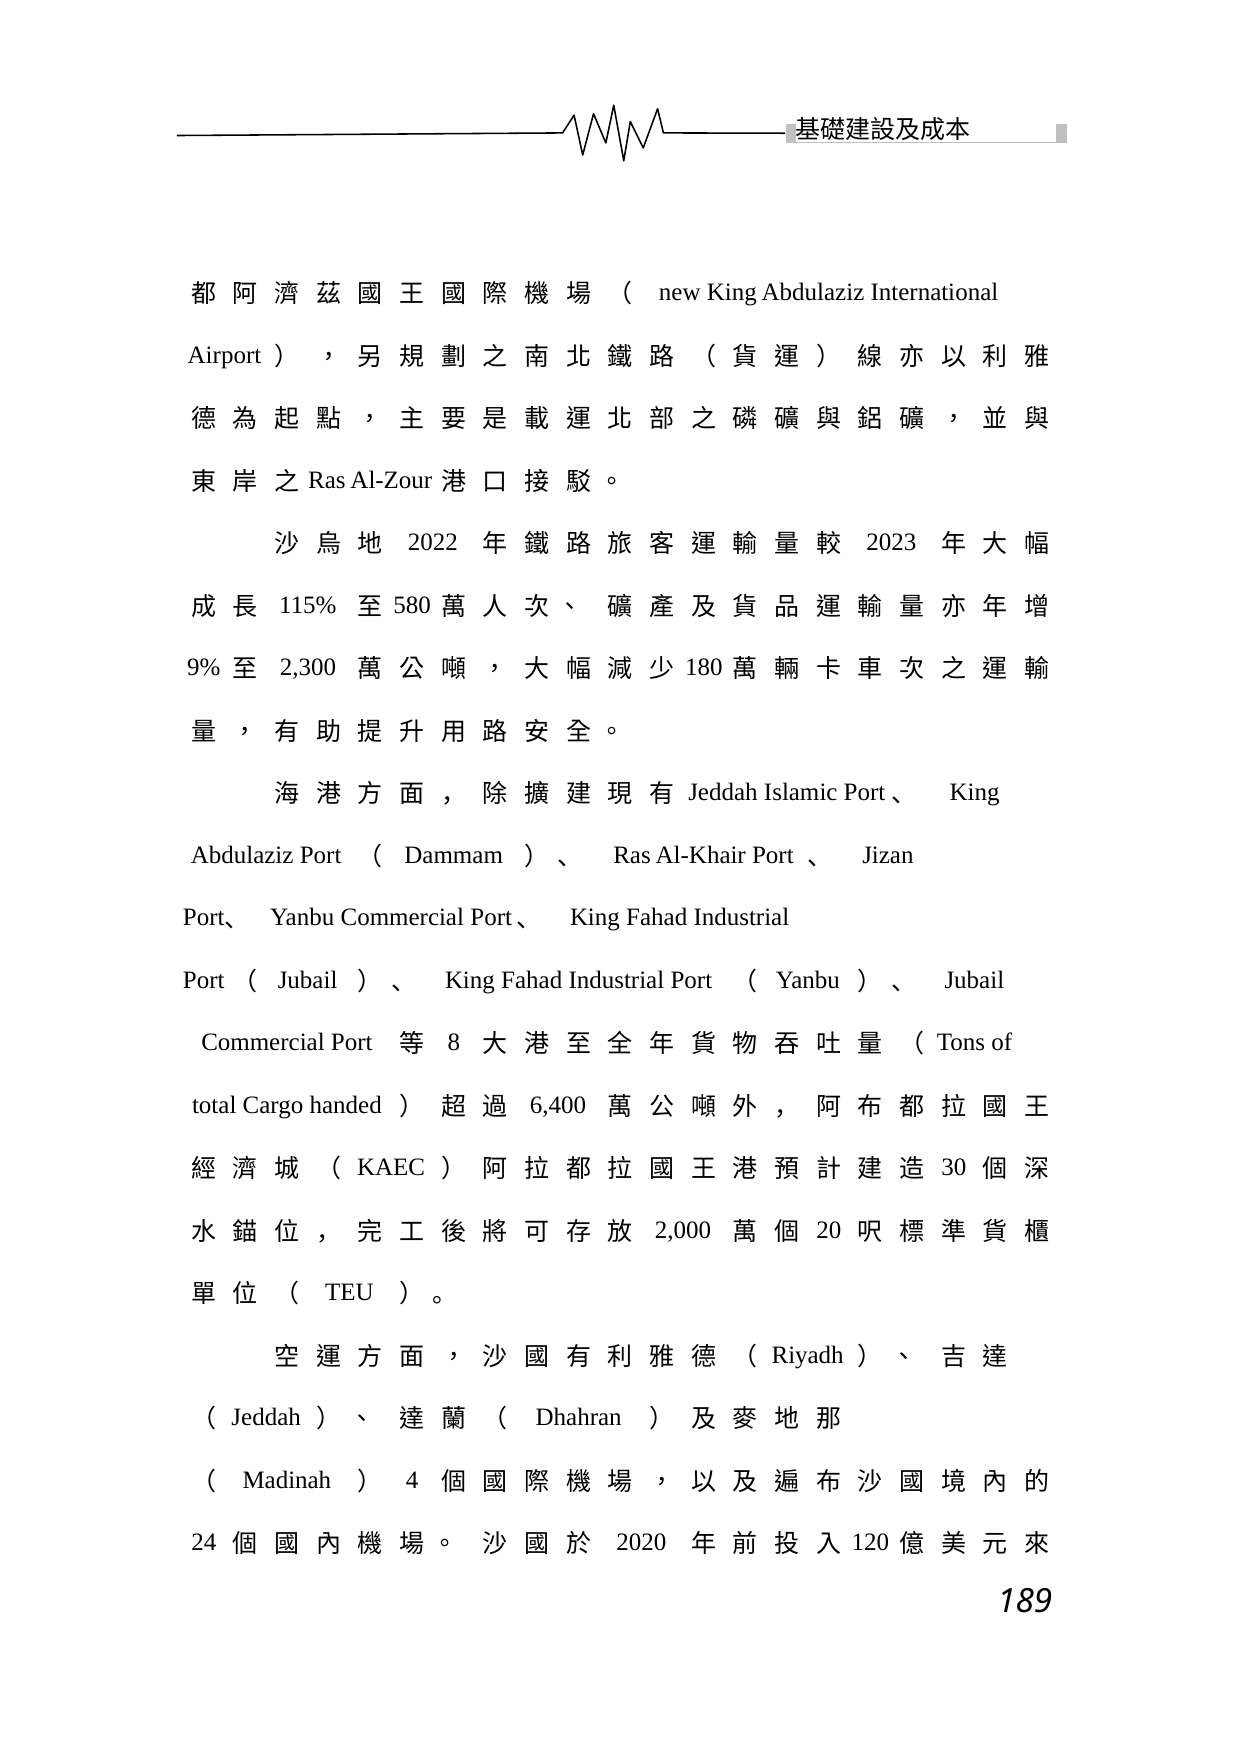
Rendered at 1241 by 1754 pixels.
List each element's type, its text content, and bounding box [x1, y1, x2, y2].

text 空運方面，沙國有利雅德（Riyadh）、吉達（Jeddah）、達蘭（Dhahran）及麥地那（Madinah）4個國際機場，以及遍布沙國境內的24個國內機場。沙國於2020年前投入120億美元來 [183, 1313, 1058, 1563]
text 海港方面，除擴建現有Jeddah Islamic Port、King Abdulaziz Port（Dammam）、Ras Al-Khair Port、Jizan Port、Yanbu Commercial Port、King Fahad Industrial Port（Jubail）、King Fahad Industrial Port（Yanbu）、Jubail Commercial Port等8大港至全年貨物吞吐量（Tons of total Cargo handed）超過6,400萬公噸外，阿布都拉國王經濟城（KAEC）阿拉都拉國王港預計建造30個深水錨位，完工後將可存放2,000萬個20呎標準貨櫃單位（TEU）。 [183, 750, 1058, 1313]
text 都阿濟茲國王國際機場（new King Abdulaziz International Airport），另規劃之南北鐵路（貨運）線亦以利雅德為起點，主要是載運北部之磷礦與鋁礦，並與東岸之Ras Al-Zour港口接駁。 [183, 250, 1058, 500]
text 沙烏地2022年鐵路旅客運輸量較2023年大幅成長115%至580萬人次、礦產及貨品運輸量亦年增9%至2,300萬公噸，大幅減少180萬輛卡車次之運輸量，有助提升用路安全。 [183, 500, 1058, 750]
